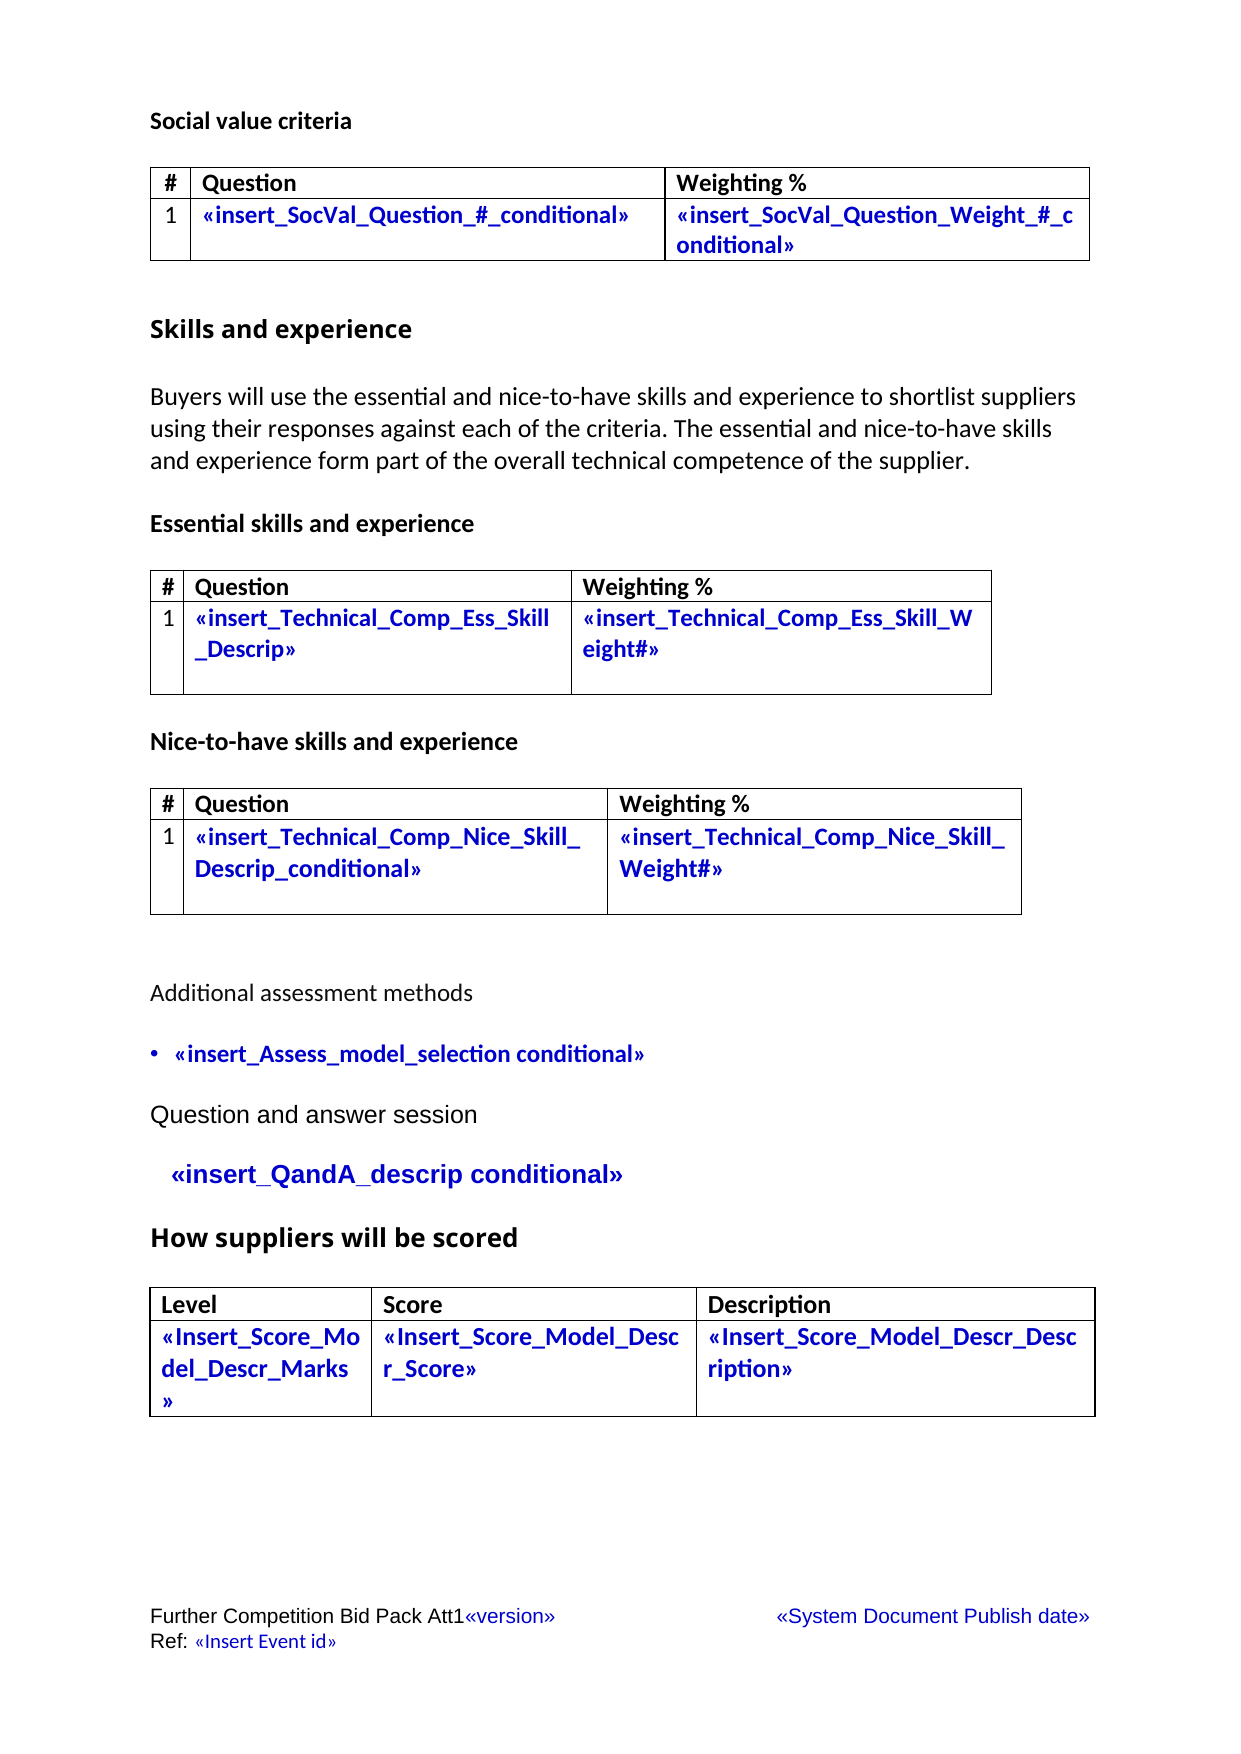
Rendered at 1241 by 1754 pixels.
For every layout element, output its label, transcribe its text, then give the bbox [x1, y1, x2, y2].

table_cell «insert_SocVal_Question_#_conditional» [191, 199, 664, 260]
table_cell «insert_Technical_Comp_Ess_Skill_Weight#» [572, 602, 991, 694]
table_cell «Insert_Score_Model_Descr_Description» [697, 1321, 1094, 1416]
text «insert_QandA_descrip conditional» [150, 1159, 1090, 1189]
table_header Score [372, 1288, 696, 1319]
table_cell 1 [151, 199, 190, 260]
table_header Description [697, 1288, 1094, 1319]
text Skills and experience [150, 312, 1090, 346]
table_header Weighting % [608, 789, 1021, 819]
table_cell «Insert_Score_Model_Descr_Marks» [151, 1321, 371, 1416]
text How suppliers will be scored [150, 1219, 1090, 1255]
table_header Question [184, 789, 607, 819]
table_header # [151, 789, 183, 819]
table_header Level [151, 1288, 371, 1319]
table_cell «insert_Technical_Comp_Nice_Skill_Descrip_conditional» [184, 820, 607, 914]
list «insert_Assess_model_selection conditional» [150, 1039, 1090, 1069]
text Social value criteria [150, 106, 1090, 136]
text Buyers will use the essential and nice-to-have skills and experience to shortlist suppliers using their responses against each of the criteria. The essential and nice-to-have skills and experience form part of the overall technical competence of the supplier. [150, 380, 1090, 476]
table_cell «insert_SocVal_Question_Weight_#_conditional» [666, 199, 1089, 260]
text Essential skills and experience [150, 507, 1090, 539]
table_header Question [191, 168, 664, 198]
table_cell 1 [151, 820, 183, 914]
table_cell «insert_Technical_Comp_Nice_Skill_Weight#» [608, 820, 1021, 914]
text Nice-to-have skills and experience [150, 725, 1090, 757]
table_cell «insert_Technical_Comp_Ess_Skill_Descrip» [184, 602, 571, 694]
text Additional assessment methods [150, 978, 1090, 1008]
text Question and answer session [150, 1100, 1090, 1128]
table_header # [151, 168, 190, 198]
table_cell 1 [151, 602, 183, 694]
table_header Weighting % [666, 168, 1089, 198]
table_header Weighting % [572, 571, 991, 601]
table_header Question [184, 571, 571, 601]
table_cell «Insert_Score_Model_Descr_Score» [372, 1321, 696, 1416]
table_header # [151, 571, 183, 601]
